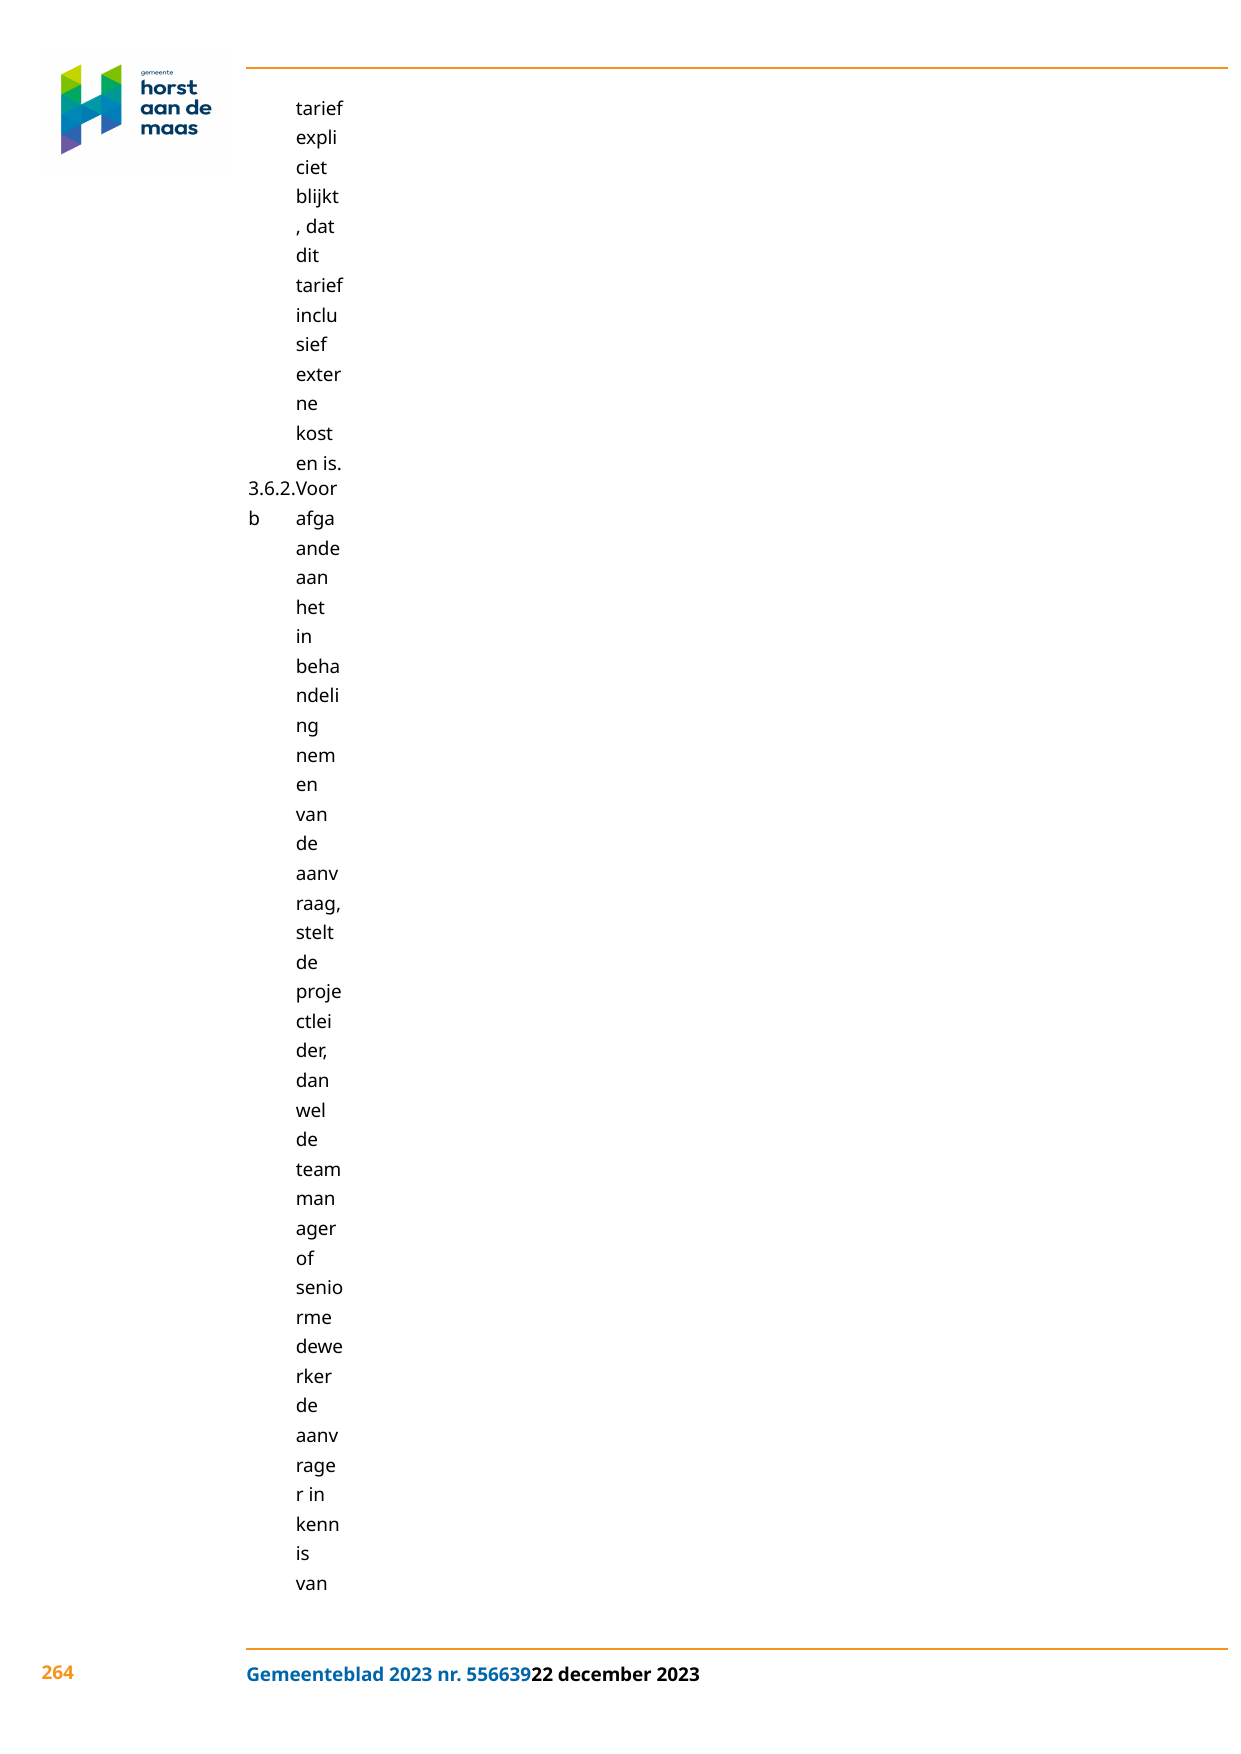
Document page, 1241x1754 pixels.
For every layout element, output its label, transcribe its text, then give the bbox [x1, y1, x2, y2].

table_cell tarief expliciet blijkt, dat dit tarief inclusief externe kosten is. [296, 95, 343, 476]
table_cell [343, 476, 391, 1596]
table_cell Voorafgaande aan het in behandeling nemen van de aanvraag, stelt de projectleider, dan wel de teammanager of seniormedewerker de aanvrager in kennis van [296, 476, 343, 1596]
table_cell [248, 95, 296, 476]
picture [41, 47, 231, 172]
table_cell [343, 95, 391, 476]
table_cell 3.6.2.b [248, 476, 296, 1596]
